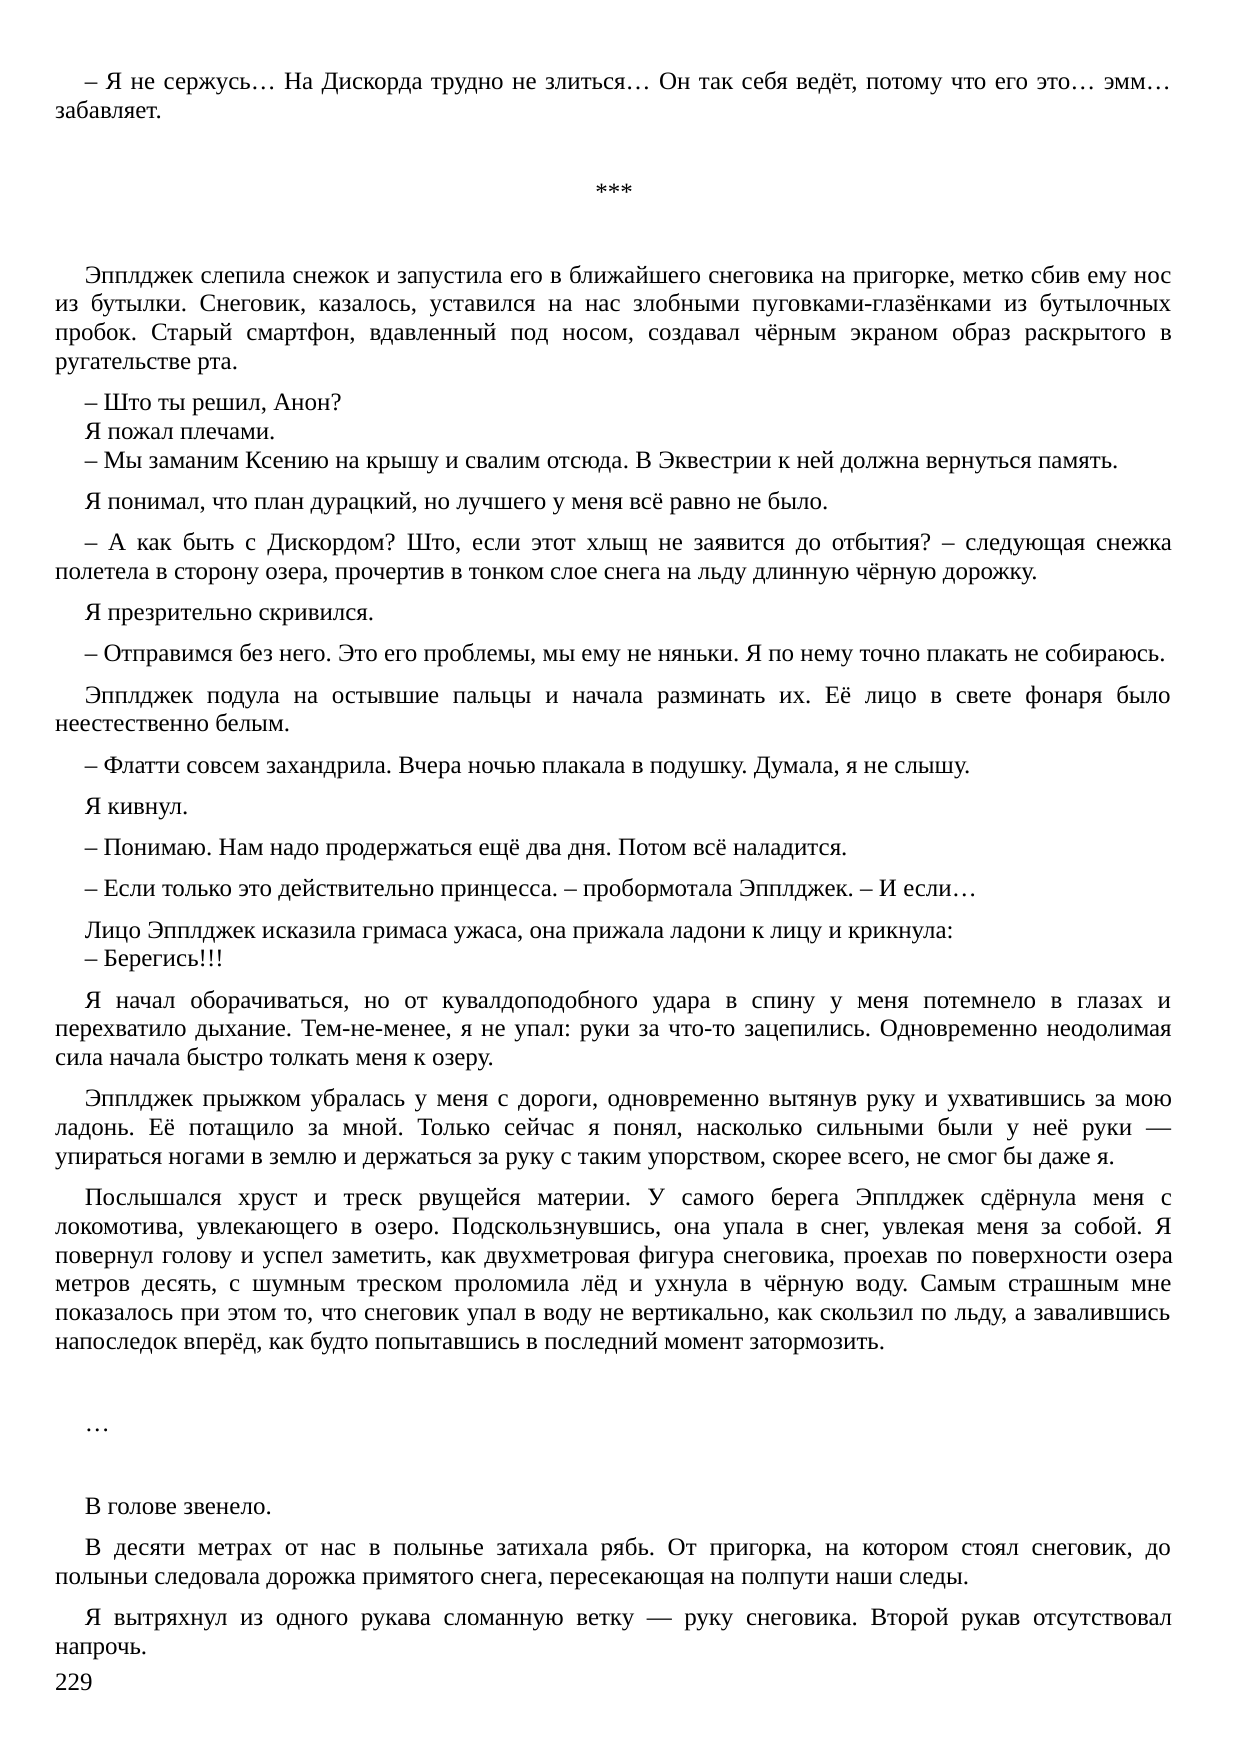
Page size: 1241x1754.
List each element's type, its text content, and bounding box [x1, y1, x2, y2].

text – Берегись!!! [55, 943, 1173, 972]
text Я презрительно скривился. [55, 597, 1173, 626]
text – Што ты решил, Анон? [55, 387, 1173, 416]
text – Флатти совсем захандрила. Вчера ночью плакала в подушку. Думала, я не слышу. [55, 750, 1173, 778]
text – Если только это действительно принцесса. – пробормотала Эпплджек. – И если… [55, 873, 1173, 902]
text Эпплджек подула на остывшие пальцы и начала разминать их. Её лицо в свете фонаря было неестественно белым. [55, 680, 1173, 737]
text – Мы заманим Ксению на крышу и свалим отсюда. В Эквестрии к ней должна вернуться память. [55, 445, 1173, 473]
text – А как быть с Дискордом? Што, если этот хлыщ не заявится до отбытия? – следующая снежка полетела в сторону озера, прочертив в тонком слое снега на льду длинную чёрную дорожку. [55, 527, 1173, 585]
text – Понимаю. Нам надо продержаться ещё два дня. Потом всё наладится. [55, 832, 1173, 861]
text *** [55, 177, 1173, 206]
text – Я не сержусь… На Дискорда трудно не злиться… Он так себя ведёт, потому что его это… эмм… забавляет. [55, 66, 1173, 123]
text Я кивнул. [55, 791, 1173, 820]
text Я пожал плечами. [55, 416, 1173, 445]
text В голове звенело. [55, 1491, 1173, 1520]
text Я начал оборачиваться, но от кувалдоподобного удара в спину у меня потемнело в глазах и перехватило дыхание. Тем-не-менее, я не упал: руки за что-то зацепились. Одновременно неодолимая сила начала быстро толкать меня к озеру. [55, 985, 1173, 1071]
text Эпплджек прыжком убралась у меня с дороги, одновременно вытянув руку и ухватившись за мою ладонь. Её потащило за мной. Только сейчас я понял, насколько сильными были у неё руки — упираться ногами в землю и держаться за руку с таким упорством, скорее всего, не смог бы даже я. [55, 1083, 1173, 1170]
text Послышался хруст и треск рвущейся материи. У самого берега Эпплджек сдёрнула меня с локомотива, увлекающего в озеро. Подскользнувшись, она упала в снег, увлекая меня за собой. Я повернул голову и успел заметить, как двухметровая фигура снеговика, проехав по поверхности озера метров десять, с шумным треском проломила лёд и ухнула в чёрную воду. Самым страшным мне показалось при этом то, что снеговик упал в воду не вертикально, как скользил по льду, а завалившись напоследок вперёд, как будто попытавшись в последний момент затормозить. [55, 1182, 1173, 1355]
text Я вытряхнул из одного рукава сломанную ветку — руку снеговика. Второй рукав отсутствовал напрочь. [55, 1602, 1173, 1660]
text … [55, 1408, 1173, 1437]
text Лицо Эпплджек исказила гримаса ужаса, она прижала ладони к лицу и крикнула: [55, 915, 1173, 943]
text В десяти метрах от нас в полынье затихала рябь. От пригорка, на котором стоял снеговик, до полыньи следовала дорожка примятого снега, пересекающая на полпути наши следы. [55, 1532, 1173, 1590]
text Я понимал, что план дурацкий, но лучшего у меня всё равно не было. [55, 486, 1173, 515]
text Эпплджек слепила снежок и запустила его в ближайшего снеговика на пригорке, метко сбив ему нос из бутылки. Снеговик, казалось, уставился на нас злобными пуговками-глазёнками из бутылочных пробок. Старый смартфон, вдавленный под носом, создавал чёрным экраном образ раскрытого в ругательстве рта. [55, 260, 1173, 375]
text – Отправимся без него. Это его проблемы, мы ему не няньки. Я по нему точно плакать не собираюсь. [55, 638, 1173, 667]
